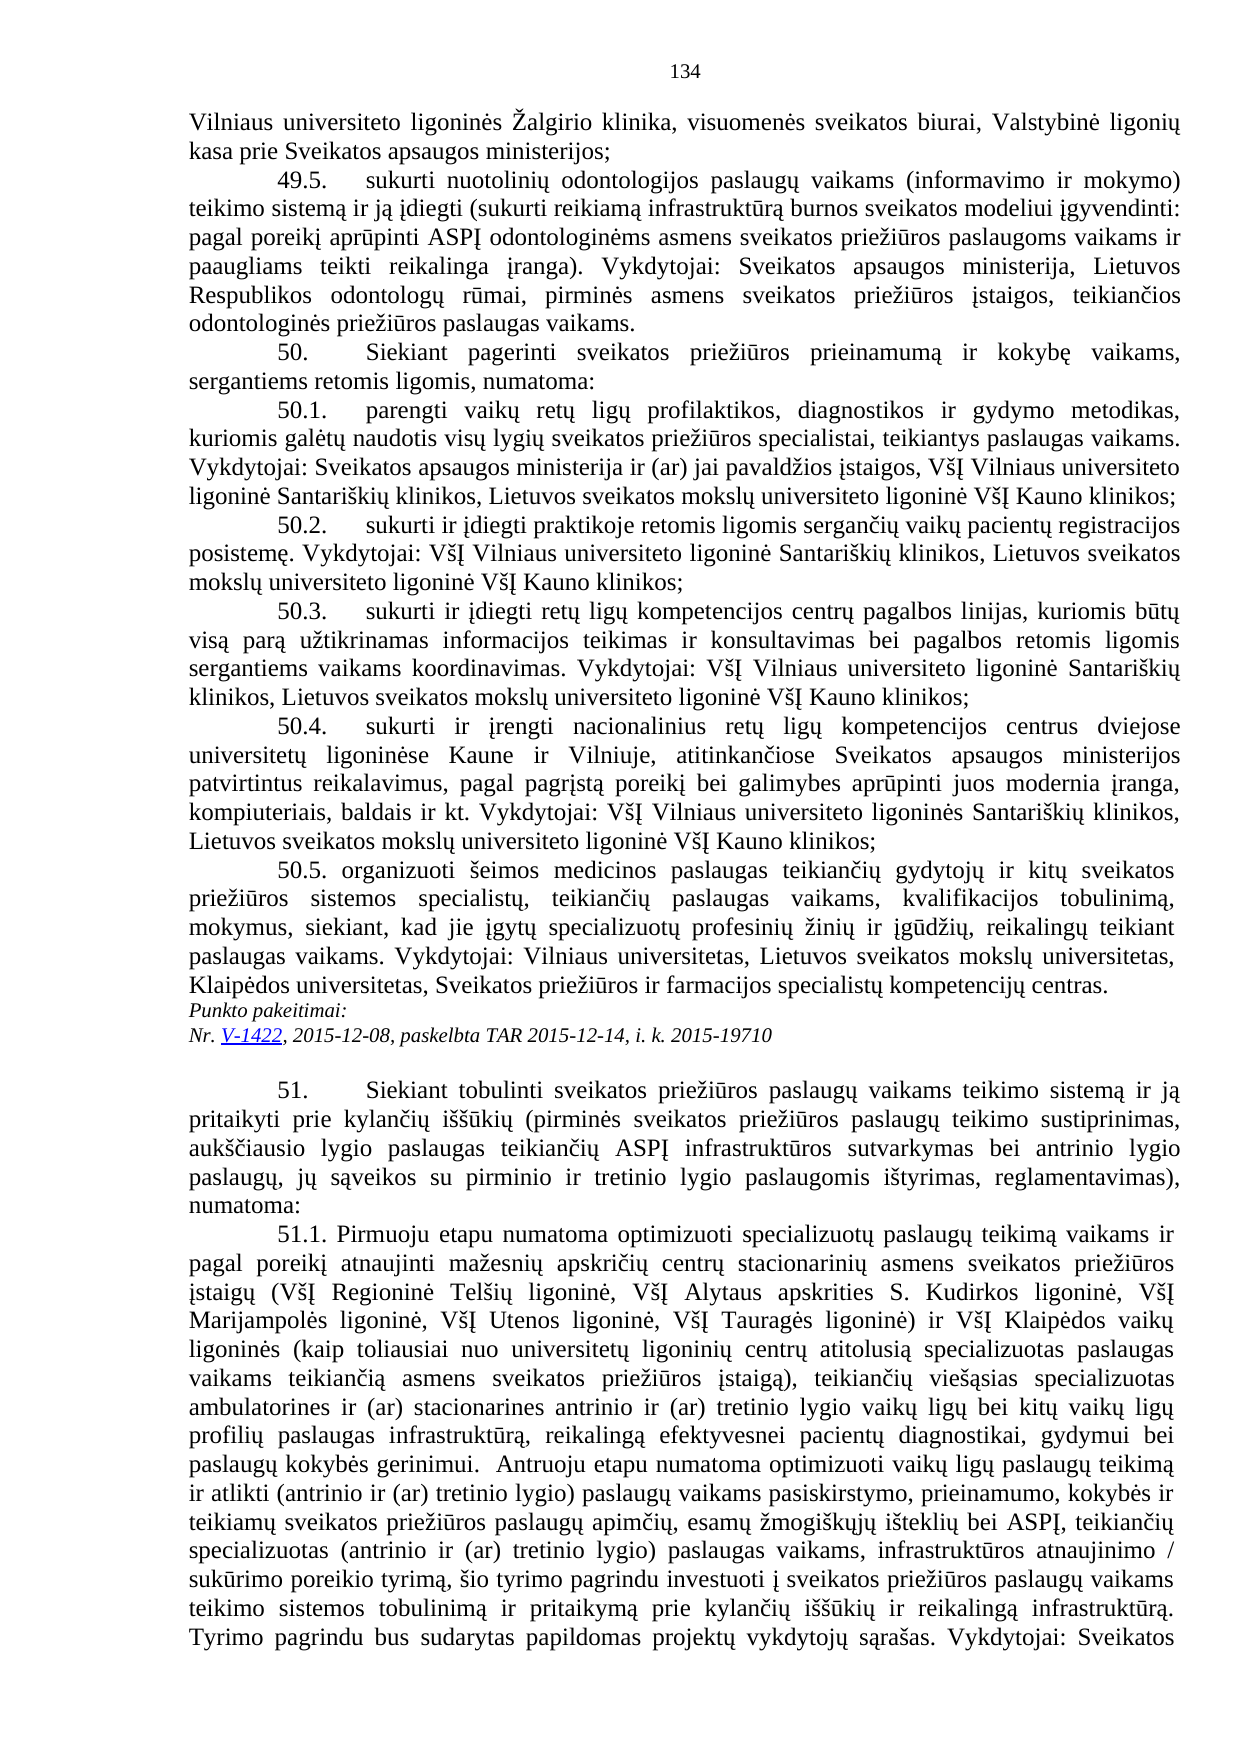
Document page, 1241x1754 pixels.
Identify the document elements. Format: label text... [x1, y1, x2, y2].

text 50.1. parengti vaikų retų ligų profilaktikos, diagnostikos ir gydymo metodikas, kuriomis galėtų naudotis visų lygių sveikatos priežiūros specialistai, teikiantys paslaugas vaikams. Vykdytojai: Sveikatos apsaugos ministerija ir (ar) jai pavaldžios įstaigos, VšĮ Vilniaus universiteto ligoninė Santariškių klinikos, Lietuvos sveikatos mokslų universiteto ligoninė VšĮ Kauno klinikos; [188, 395, 1181, 510]
text 50. Siekiant pagerinti sveikatos priežiūros prieinamumą ir kokybę vaikams, sergantiems retomis ligomis, numatoma: [188, 337, 1181, 395]
text 50.5. organizuoti šeimos medicinos paslaugas teikiančių gydytojų ir kitų sveikatos priežiūros sistemos specialistų, teikiančių paslaugas vaikams, kvalifikacijos tobulinimą, mokymus, siekiant, kad jie įgytų specializuotų profesinių žinių ir įgūdžių, reikalingų teikiant paslaugas vaikams. Vykdytojai: Vilniaus universitetas, Lietuvos sveikatos mokslų universitetas, Klaipėdos universitetas, Sveikatos priežiūros ir farmacijos specialistų kompetencijų centras. [188, 855, 1175, 998]
text Punkto pakeitimai: [188, 998, 1181, 1022]
text 50.4. sukurti ir įrengti nacionalinius retų ligų kompetencijos centrus dviejose universitetų ligoninėse Kaune ir Vilniuje, atitinkančiose Sveikatos apsaugos ministerijos patvirtintus reikalavimus, pagal pagrįstą poreikį bei galimybes aprūpinti juos modernia įranga, kompiuteriais, baldais ir kt. Vykdytojai: VšĮ Vilniaus universiteto ligoninės Santariškių klinikos, Lietuvos sveikatos mokslų universiteto ligoninė VšĮ Kauno klinikos; [188, 711, 1181, 855]
text 51.1. Pirmuoju etapu numatoma optimizuoti specializuotų paslaugų teikimą vaikams ir pagal poreikį atnaujinti mažesnių apskričių centrų stacionarinių asmens sveikatos priežiūros įstaigų (VšĮ Regioninė Telšių ligoninė, VšĮ Alytaus apskrities S. Kudirkos ligoninė, VšĮ Marijampolės ligoninė, VšĮ Utenos ligoninė, VšĮ Tauragės ligoninė) ir VšĮ Klaipėdos vaikų ligoninės (kaip toliausiai nuo universitetų ligoninių centrų atitolusią specializuotas paslaugas vaikams teikiančią asmens sveikatos priežiūros įstaigą), teikiančių viešąsias specializuotas ambulatorines ir (ar) stacionarines antrinio ir (ar) tretinio lygio vaikų ligų bei kitų vaikų ligų profilių paslaugas infrastruktūrą, reikalingą efektyvesnei pacientų diagnostikai, gydymui bei paslaugų kokybės gerinimui. Antruoju etapu numatoma optimizuoti vaikų ligų paslaugų teikimą ir atlikti (antrinio ir (ar) tretinio lygio) paslaugų vaikams pasiskirstymo, prieinamumo, kokybės ir teikiamų sveikatos priežiūros paslaugų apimčių, esamų žmogiškųjų išteklių bei ASPĮ, teikiančių specializuotas (antrinio ir (ar) tretinio lygio) paslaugas vaikams, infrastruktūros atnaujinimo / sukūrimo poreikio tyrimą, šio tyrimo pagrindu investuoti į sveikatos priežiūros paslaugų vaikams teikimo sistemos tobulinimą ir pritaikymą prie kylančių iššūkių ir reikalingą infrastruktūrą. Tyrimo pagrindu bus sudarytas papildomas projektų vykdytojų sąrašas. Vykdytojai: Sveikatos [188, 1219, 1175, 1650]
text 50.3. sukurti ir įdiegti retų ligų kompetencijos centrų pagalbos linijas, kuriomis būtų visą parą užtikrinamas informacijos teikimas ir konsultavimas bei pagalbos retomis ligomis sergantiems vaikams koordinavimas. Vykdytojai: VšĮ Vilniaus universiteto ligoninė Santariškių klinikos, Lietuvos sveikatos mokslų universiteto ligoninė VšĮ Kauno klinikos; [188, 596, 1181, 711]
text Vilniaus universiteto ligoninės Žalgirio klinika, visuomenės sveikatos biurai, Valstybinė ligonių kasa prie Sveikatos apsaugos ministerijos; [188, 107, 1181, 165]
text 49.5. sukurti nuotolinių odontologijos paslaugų vaikams (informavimo ir mokymo) teikimo sistemą ir ją įdiegti (sukurti reikiamą infrastruktūrą burnos sveikatos modeliui įgyvendinti: pagal poreikį aprūpinti ASPĮ odontologinėms asmens sveikatos priežiūros paslaugoms vaikams ir paaugliams teikti reikalinga įranga). Vykdytojai: Sveikatos apsaugos ministerija, Lietuvos Respublikos odontologų rūmai, pirminės asmens sveikatos priežiūros įstaigos, teikiančios odontologinės priežiūros paslaugas vaikams. [188, 165, 1181, 337]
text Nr. V-1422, 2015-12-08, paskelbta TAR 2015-12-14, i. k. 2015-19710 [188, 1022, 1181, 1047]
text 51. Siekiant tobulinti sveikatos priežiūros paslaugų vaikams teikimo sistemą ir ją pritaikyti prie kylančių iššūkių (pirminės sveikatos priežiūros paslaugų teikimo sustiprinimas, aukščiausio lygio paslaugas teikiančių ASPĮ infrastruktūros sutvarkymas bei antrinio lygio paslaugų, jų sąveikos su pirminio ir tretinio lygio paslaugomis ištyrimas, reglamentavimas), numatoma: [188, 1075, 1181, 1219]
text 50.2. sukurti ir įdiegti praktikoje retomis ligomis sergančių vaikų pacientų registracijos posistemę. Vykdytojai: VšĮ Vilniaus universiteto ligoninė Santariškių klinikos, Lietuvos sveikatos mokslų universiteto ligoninė VšĮ Kauno klinikos; [188, 510, 1181, 596]
